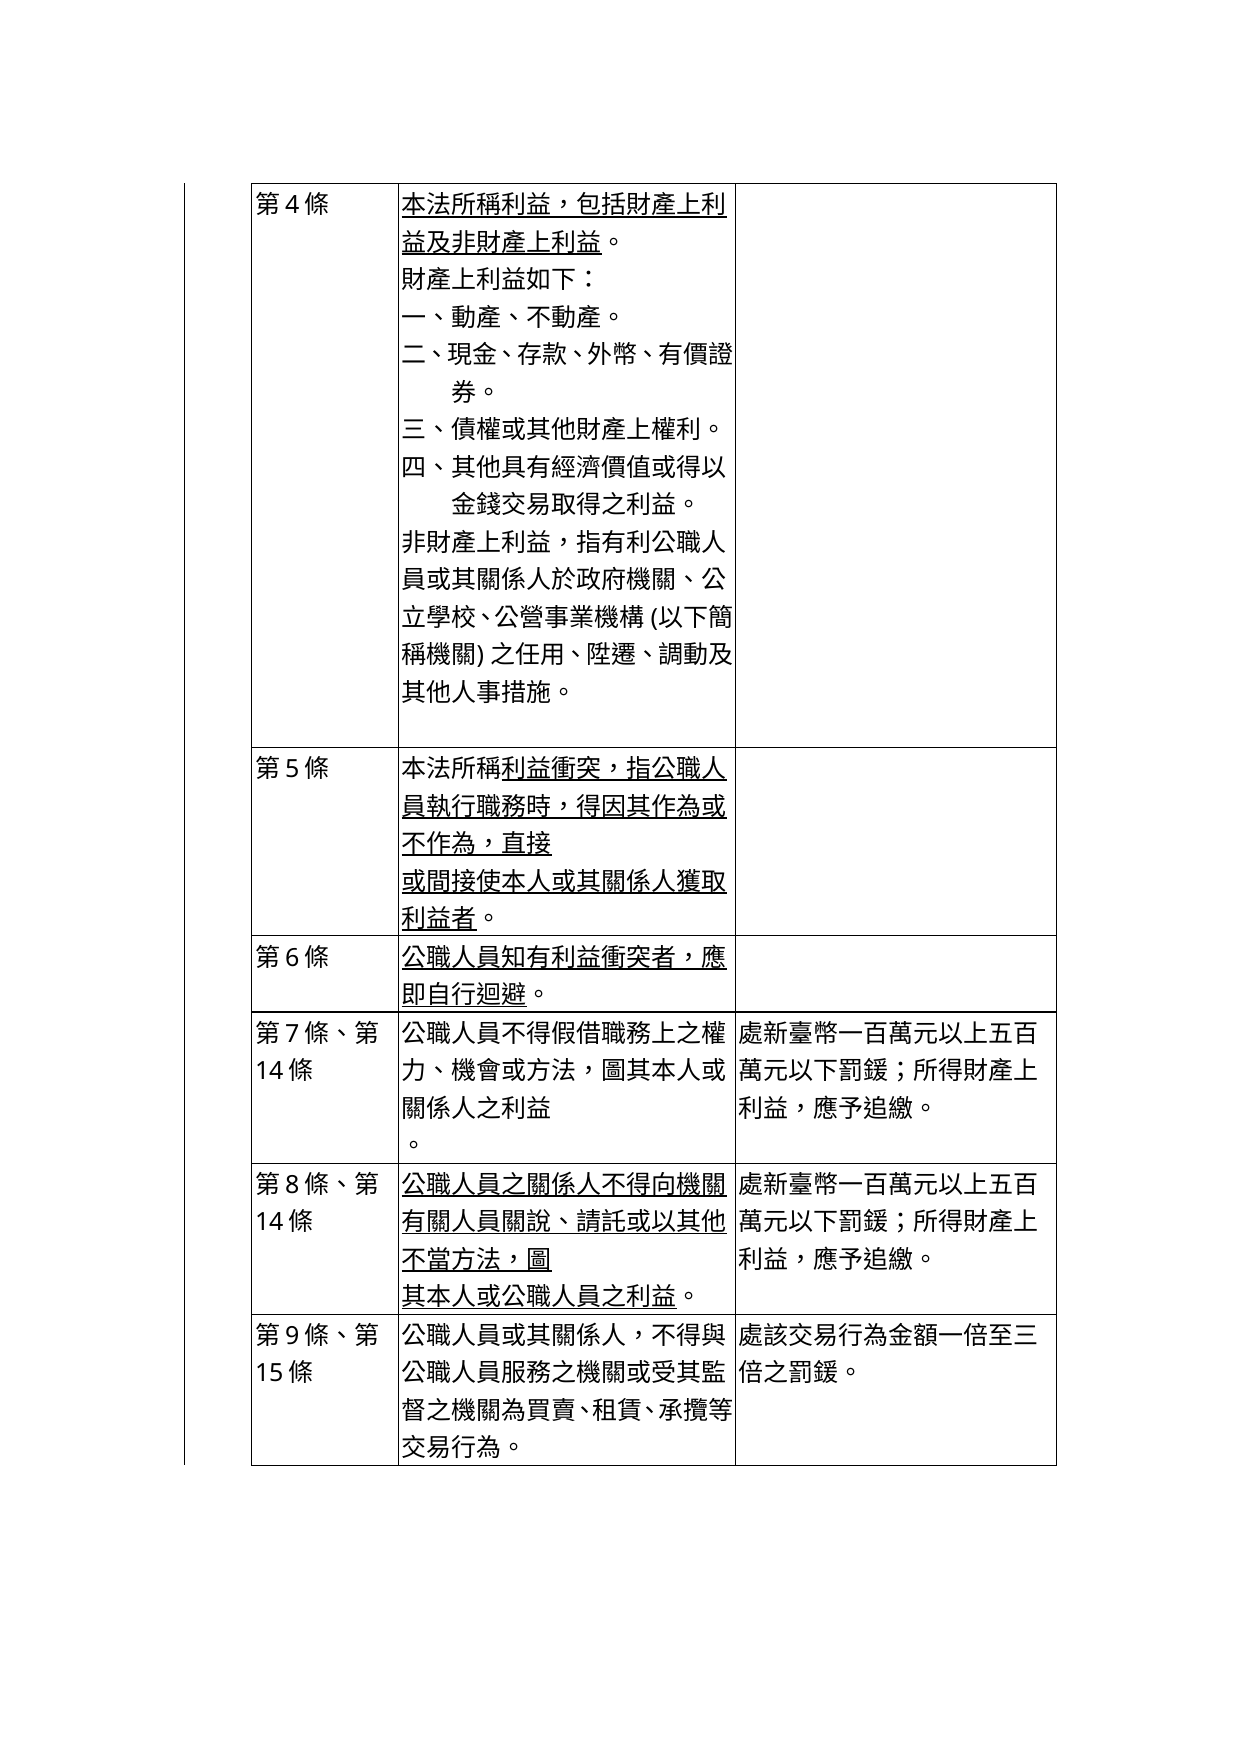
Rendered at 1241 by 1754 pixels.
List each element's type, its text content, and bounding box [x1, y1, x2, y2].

table_cell 公職人員不得假借職務上之權力、機會或方法，圖其本人或關係人之利益 。 [399, 1013, 735, 1162]
table_cell 第4條 [252, 184, 398, 747]
table_cell 處該交易行為金額一倍至三倍之罰鍰。 [736, 1315, 1056, 1464]
table_cell [736, 936, 1056, 1011]
table_cell 處新臺幣一百萬元以上五百萬元以下罰鍰；所得財產上利益，應予追繳。 [736, 1013, 1056, 1162]
table_cell 公職人員之關係人不得向機關有關人員關說、請託或以其他不當方法，圖 其本人或公職人員之利益。 [399, 1164, 735, 1313]
table_cell 第5條 [252, 748, 398, 935]
table_cell 公職人員知有利益衝突者，應即自行迴避。 [399, 936, 735, 1011]
table_cell [185, 747, 251, 935]
table_cell 本法所稱利益衝突，指公職人員執行職務時，得因其作為或不作為，直接 或間接使本人或其關係人獲取利益者。 [399, 748, 735, 935]
table_cell [185, 935, 251, 1011]
table_cell 第6條 [252, 936, 398, 1011]
table_cell 第9條、第15條 [252, 1315, 398, 1464]
table_cell 公職人員或其關係人，不得與公職人員服務之機關或受其監督之機關為買賣、租賃、承攬等交易行為。 [399, 1315, 735, 1464]
table_cell [736, 184, 1056, 747]
table_cell [185, 1011, 251, 1162]
table_cell [185, 1163, 251, 1313]
table_cell 第7條、第14條 [252, 1013, 398, 1162]
table_cell 本法所稱利益，包括財產上利益及非財產上利益。 財產上利益如下： 一、動產、不動產。 二、現金、存款、外幣、有價證券。 三、債權或其他財產上權利。 四、其他具有經濟價值或得以金錢交易取得之利益。 非財產上利益，指有利公職人員或其關係人於政府機關、公立學校、公營事業機構 (以下簡稱機關) 之任用、陞遷、調動及其他人事措施。 [399, 184, 735, 747]
table_cell [185, 1314, 251, 1464]
table_cell [185, 183, 251, 747]
table_cell 第8條、第14條 [252, 1164, 398, 1313]
table_cell 處新臺幣一百萬元以上五百萬元以下罰鍰；所得財產上利益，應予追繳。 [736, 1164, 1056, 1313]
table_cell [736, 748, 1056, 935]
